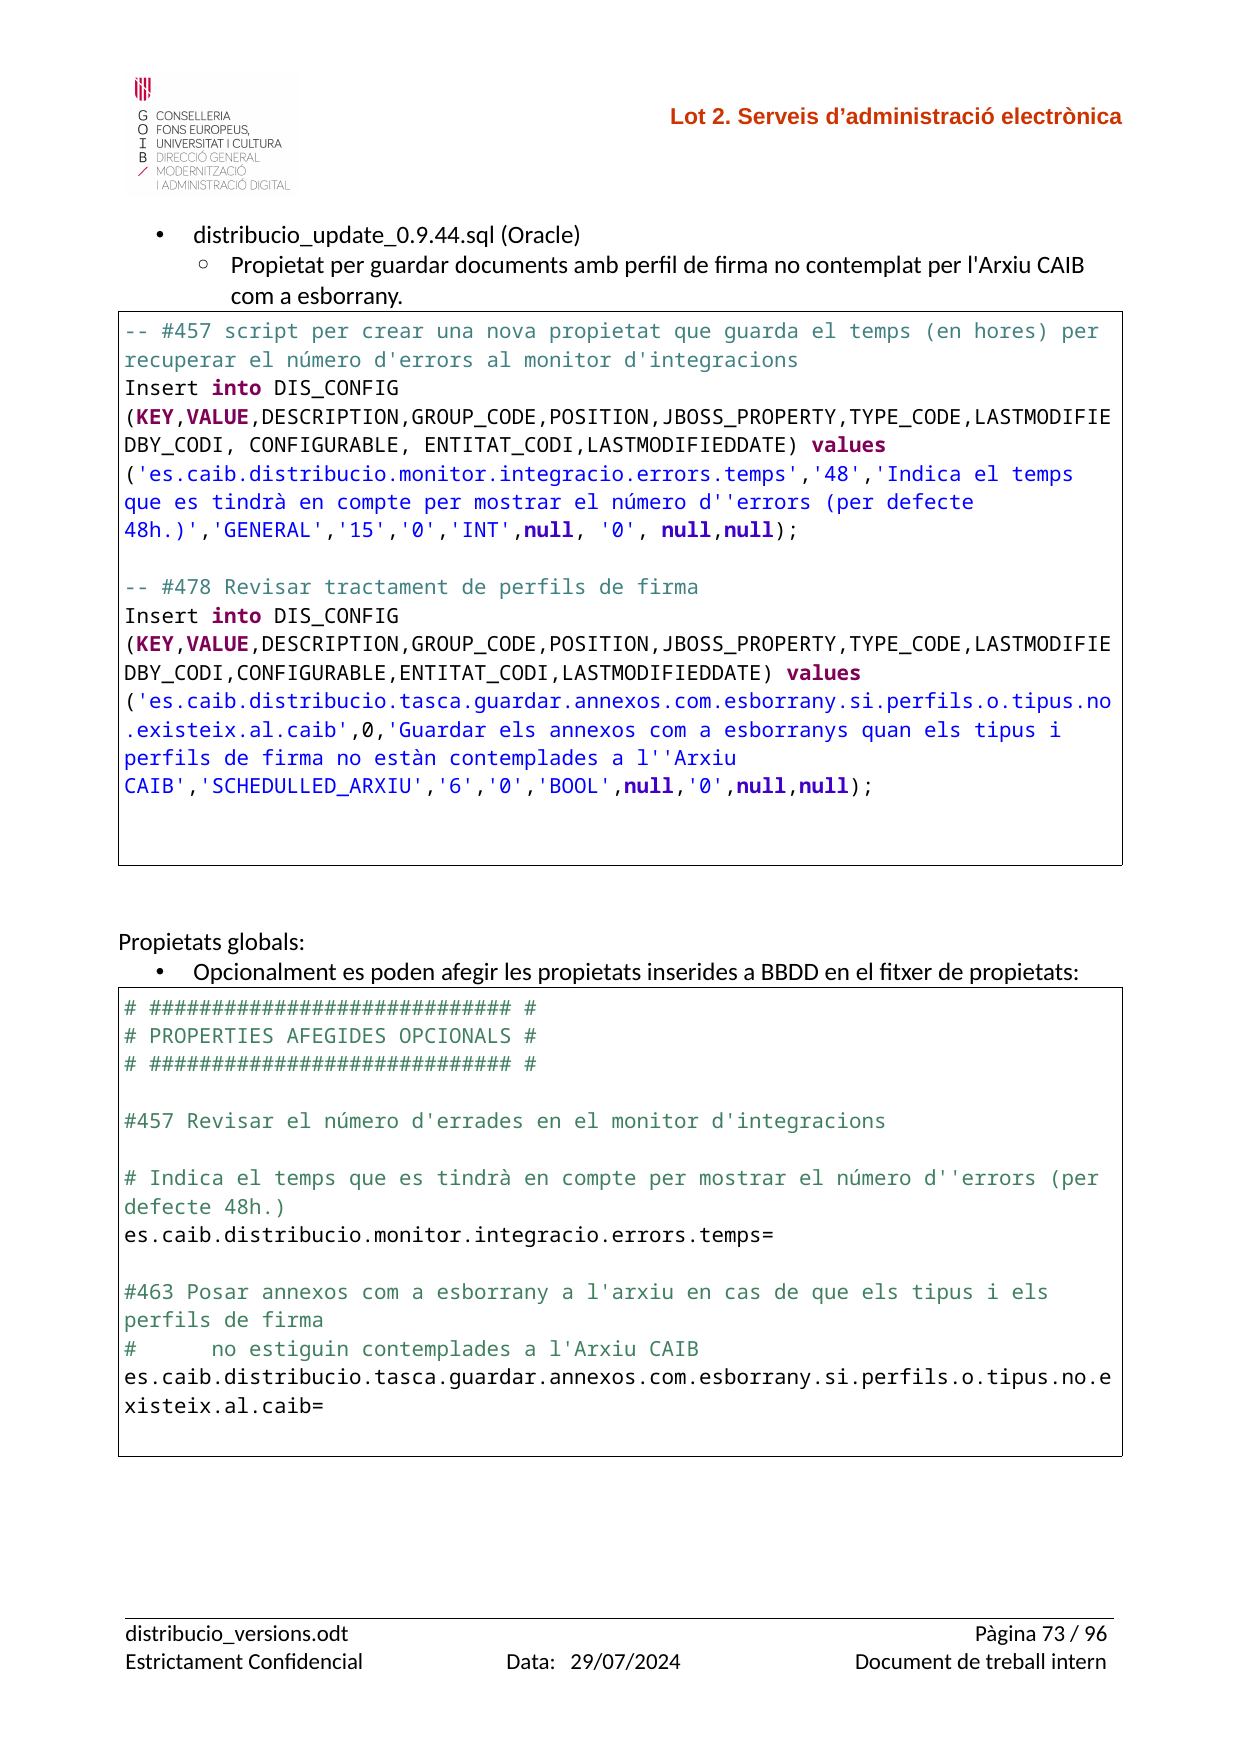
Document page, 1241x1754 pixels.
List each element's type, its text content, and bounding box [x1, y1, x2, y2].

text Propietats globals: [118, 926, 1122, 956]
list distribucio_update_0.9.44.sql (Oracle) [156, 219, 1122, 250]
table_header -- #457 script per crear una nova propietat que guarda el temps (en hores) per recuperar el número d'errors al monitor d'integracions Insert into DIS_CONFIG (KEY,VALUE,DESCRIPTION,GROUP_CODE,POSITION,JBOSS_PROPERTY,TYPE_CODE,LASTMODIFIEDBY_CODI, CONFIGURABLE, ENTITAT_CODI,LASTMODIFIEDDATE) values ('es.caib.distribucio.monitor.integracio.errors.temps','48','Indica el temps que es tindrà en compte per mostrar el número d''errors (per defecte 48h.)','GENERAL','15','0','INT',null, '0', null,null); -- #478 Revisar tractament de perfils de firma Insert into DIS_CONFIG (KEY,VALUE,DESCRIPTION,GROUP_CODE,POSITION,JBOSS_PROPERTY,TYPE_CODE,LASTMODIFIEDBY_CODI,CONFIGURABLE,ENTITAT_CODI,LASTMODIFIEDDATE) values ('es.caib.distribucio.tasca.guardar.annexos.com.esborrany.si.perfils.o.tipus.no.existeix.al.caib',0,'Guardar els annexos com a esborranys quan els tipus i perfils de firma no estàn contemplades a l''Arxiu CAIB','SCHEDULLED_ARXIU','6','0','BOOL',null,'0',null,null); [119, 312, 1122, 865]
list Propietat per guardar documents amb perfil de firma no contemplat per l'Arxiu CAIB com a esborrany. [193, 250, 1122, 311]
picture [126, 70, 299, 197]
list Opcionalment es poden afegir les propietats inserides a BBDD en el fitxer de propietats: [156, 956, 1122, 987]
table_header # ############################# # # PROPERTIES AFEGIDES OPCIONALS # # ############################# # #457 Revisar el número d'errades en el monitor d'integracions # Indica el temps que es tindrà en compte per mostrar el número d''errors (per defecte 48h.) es.caib.distribucio.monitor.integracio.errors.temps= #463 Posar annexos com a esborrany a l'arxiu en cas de que els tipus i els perfils de firma # no estiguin contemplades a l'Arxiu CAIB es.caib.distribucio.tasca.guardar.annexos.com.esborrany.si.perfils.o.tipus.no.existeix.al.caib= [119, 988, 1122, 1456]
